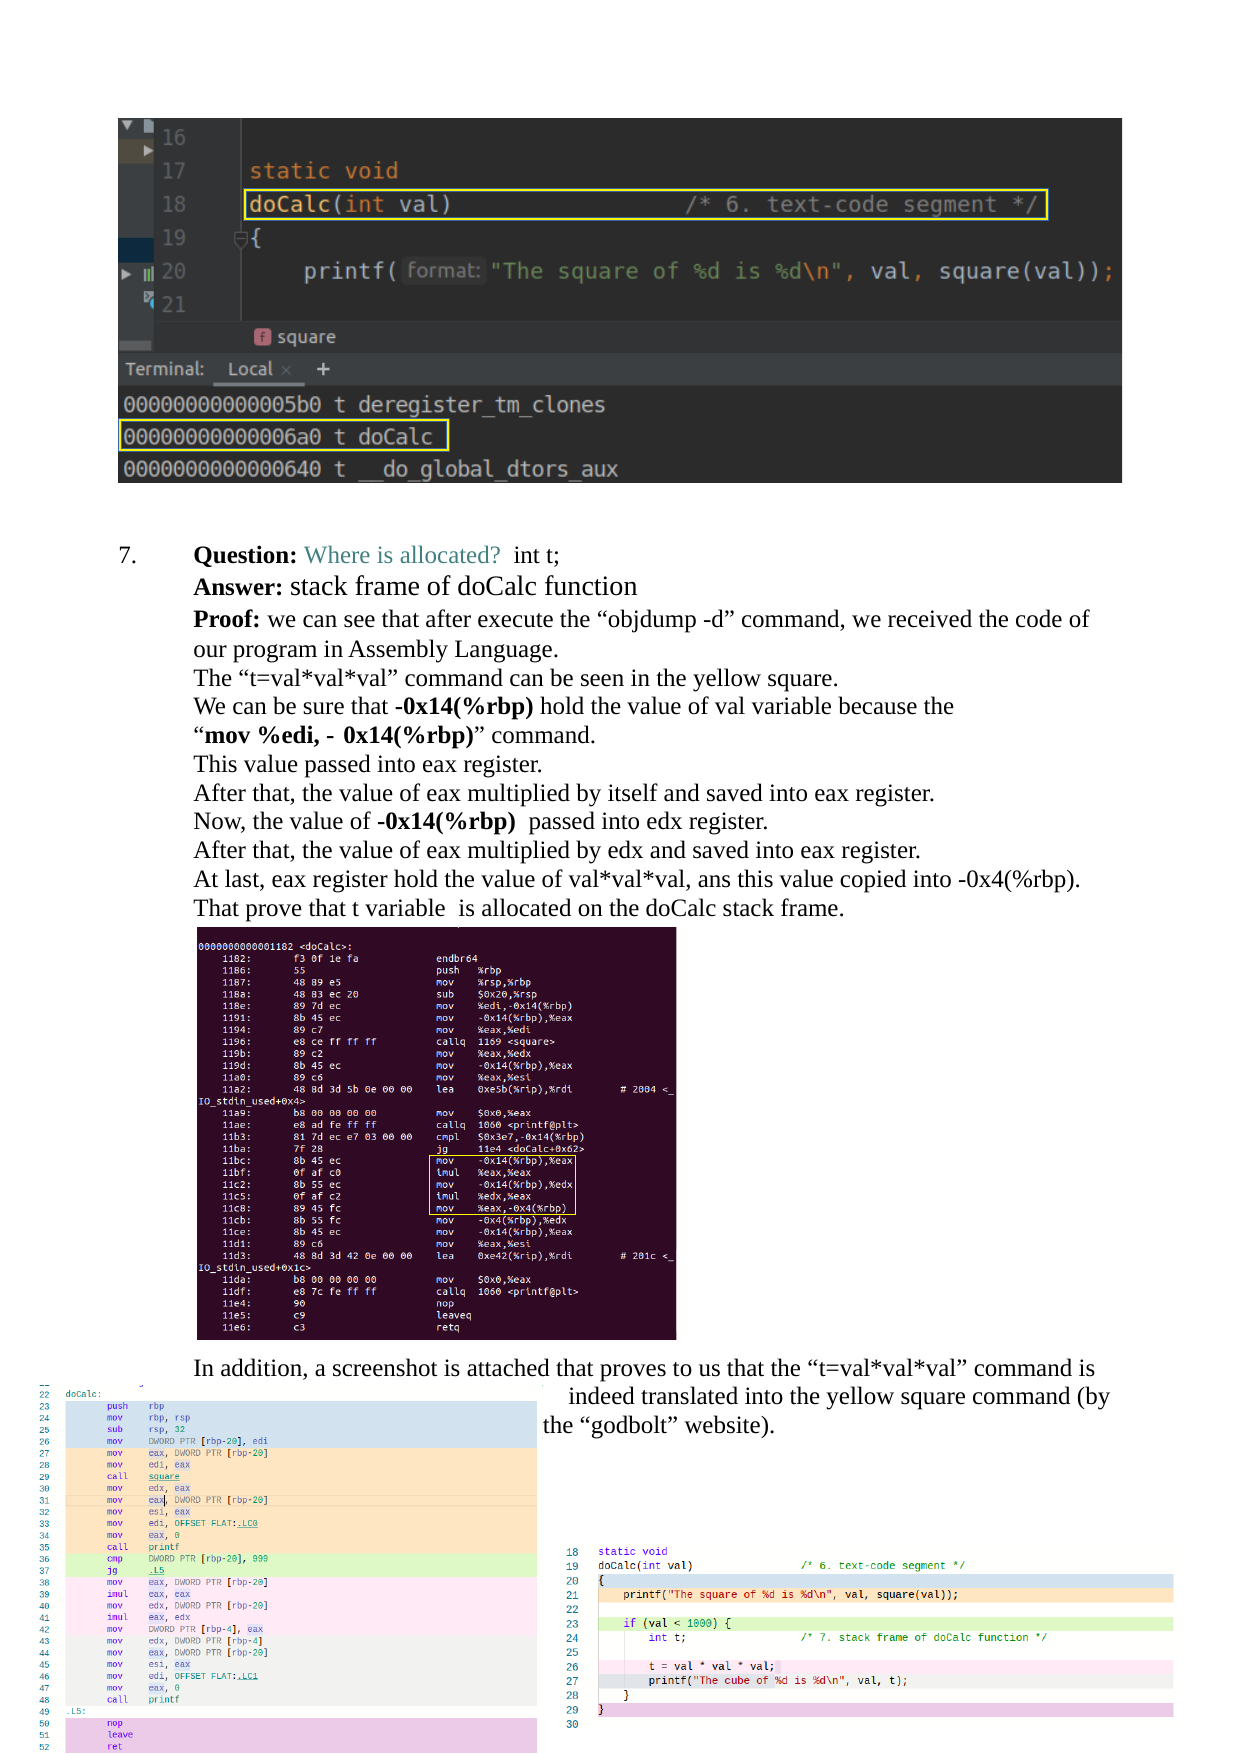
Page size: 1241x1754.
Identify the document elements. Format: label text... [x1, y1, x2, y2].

text Proof: we can see that after execute the “objdump -d” command, we received the code of our program in Assembly Language. [118, 601, 1122, 663]
text That prove that t variable is allocated on the doCalc stack frame. [118, 893, 1122, 921]
picture [197, 927, 677, 1340]
text In addition, a screenshot is attached that proves to us that the “t=val*val*val” command is indeed translated into the yellow square command (by the “godbolt” website). [118, 1353, 1122, 1439]
text “mov %edi, - 0x14(%rbp)” command. [118, 720, 1122, 749]
text The “t=val*val*val” command can be seen in the yellow square. [118, 663, 1122, 691]
text 7. Question: Where is allocated? int t; [118, 540, 1122, 569]
text We can be sure that -0x14(%rbp) hold the value of val variable because the [118, 691, 1122, 720]
text Answer: stack frame of doCalc function [118, 569, 1122, 601]
text At last, eax register hold the value of val*val*val, ans this value copied into -0x4(%rbp). [118, 864, 1122, 893]
text This value passed into eax register. After that, the value of eax multiplied by itself and saved into eax register. Now, the value of -0x14(%rbp) passed into edx register. [118, 749, 1122, 835]
text After that, the value of eax multiplied by edx and saved into eax register. [118, 835, 1122, 864]
picture [35, 1385, 543, 1754]
picture [118, 118, 1123, 483]
picture [560, 1544, 1180, 1729]
picture [122, 422, 446, 448]
